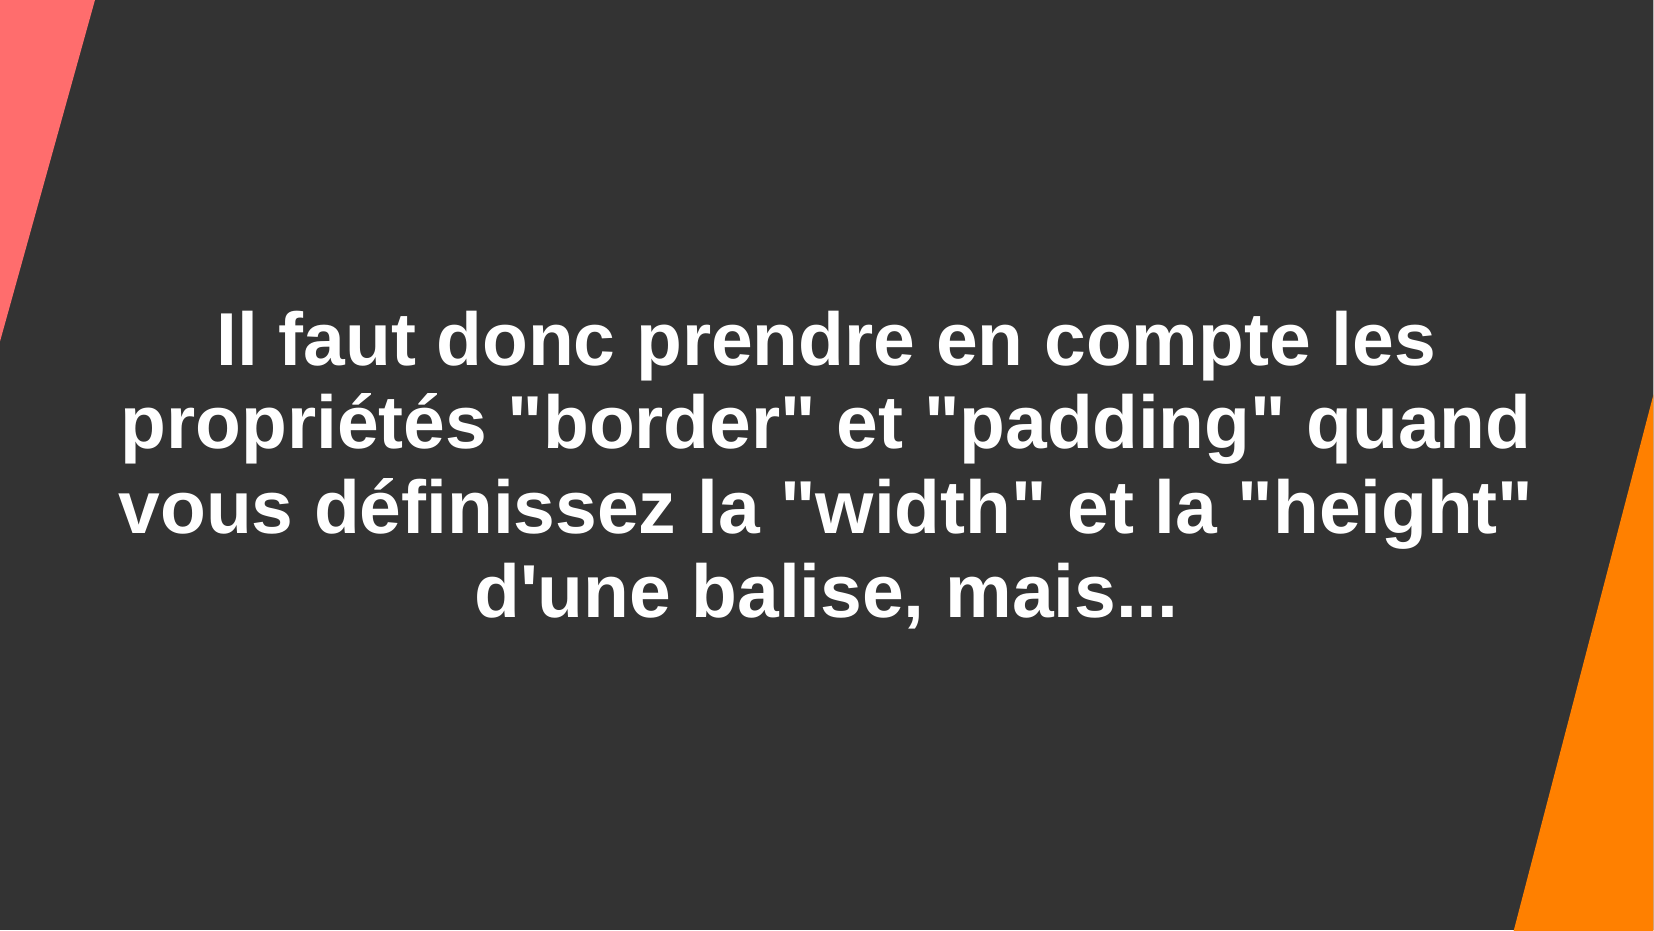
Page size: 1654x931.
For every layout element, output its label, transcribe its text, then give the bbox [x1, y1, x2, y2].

text_box [1513, 392, 1654, 931]
title Il faut donc prendre en compte les propriétés "border" et "padding" quand vous définissez la "width" et la "height" d'une balise, mais... [31, 297, 1622, 634]
text_box [0, 0, 95, 342]
